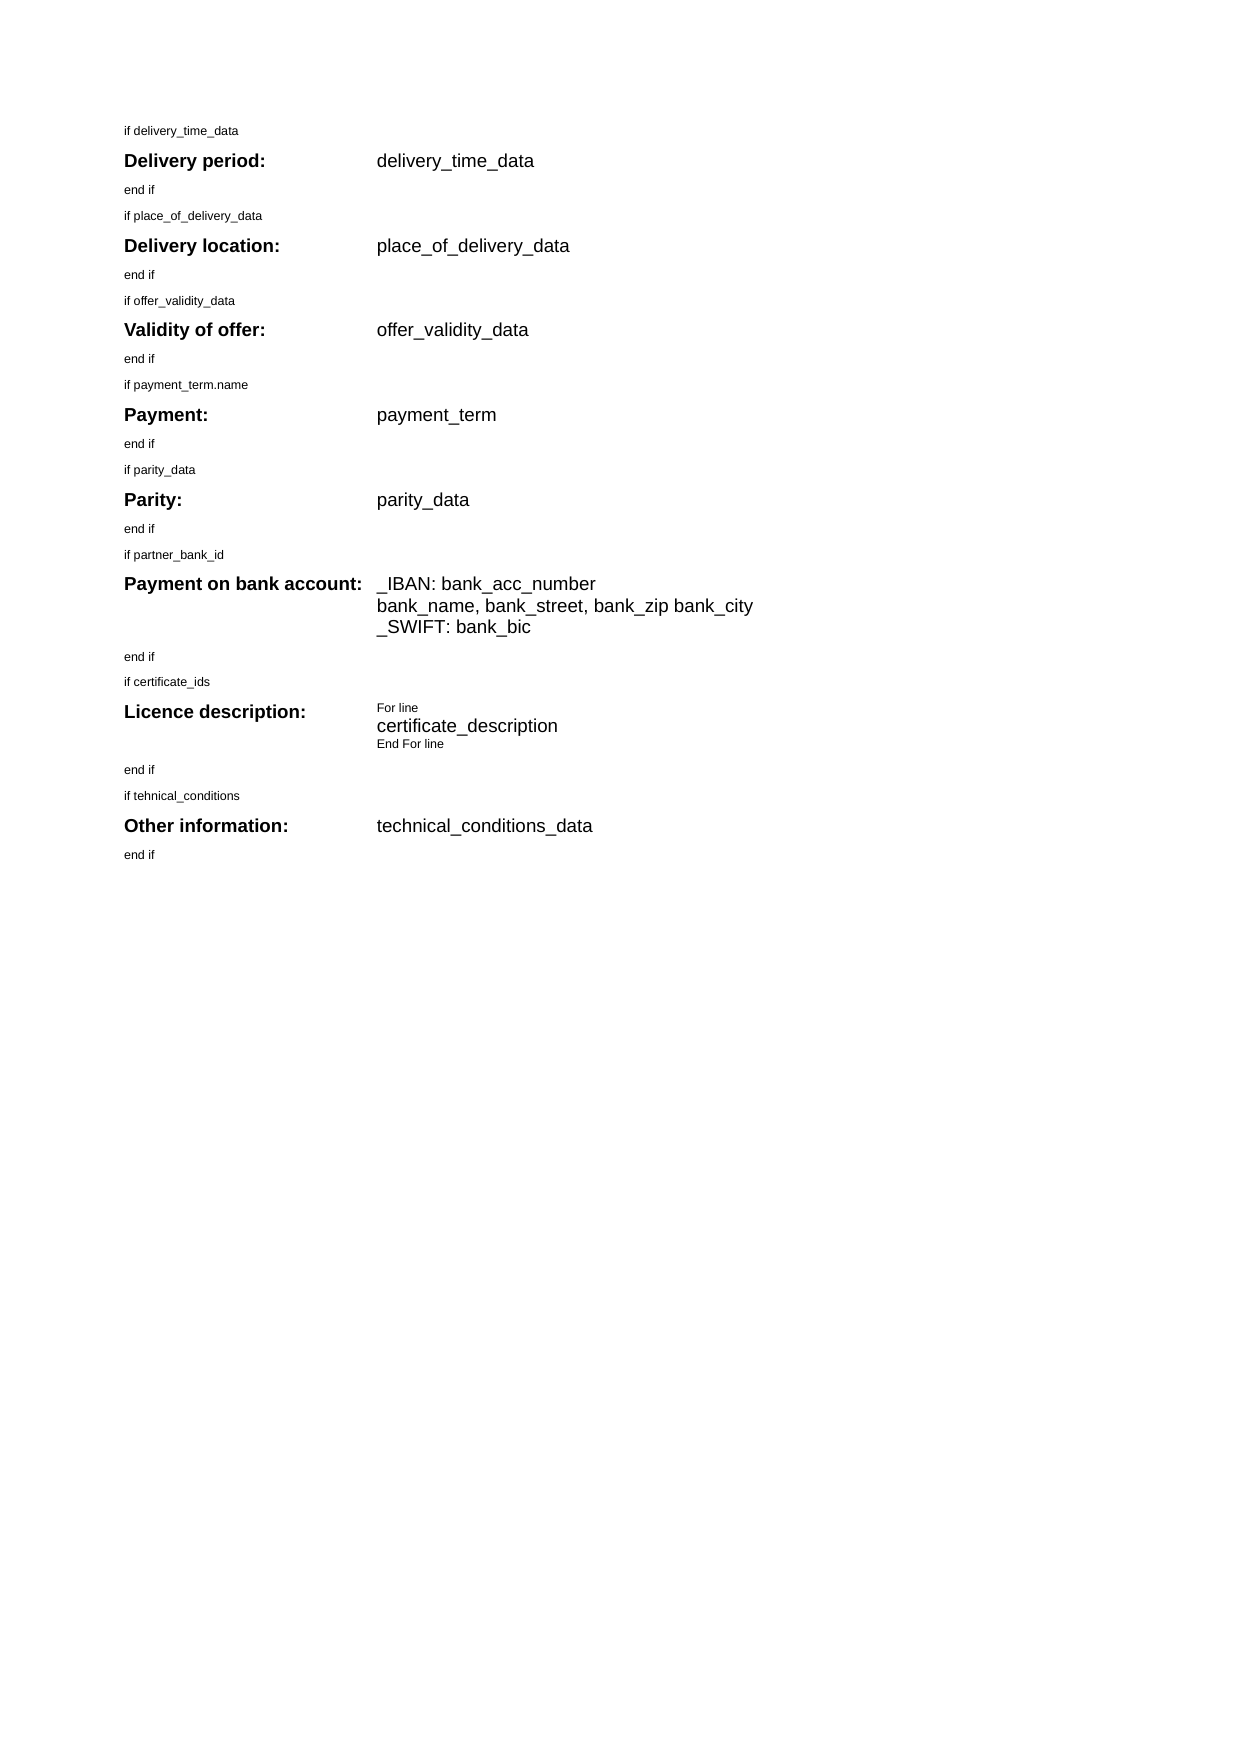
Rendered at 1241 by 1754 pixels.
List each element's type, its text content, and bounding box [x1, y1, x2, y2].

table_cell Licence description: [118, 695, 371, 757]
table_cell Payment on bank account: [118, 568, 371, 643]
table_cell end if [118, 262, 1122, 287]
table_cell Parity: [118, 483, 371, 516]
table_cell end if [118, 644, 1122, 669]
table_cell if payment_term.name [118, 372, 1122, 398]
table_cell end if [118, 757, 1122, 783]
table_header if offer_validity_data [118, 288, 1122, 313]
table_cell end if [118, 842, 1122, 867]
table_cell Payment: [118, 398, 371, 431]
table_header if partner_bank_id [118, 542, 1122, 567]
table_cell For line certificate_description End For line [371, 695, 1122, 757]
table_cell delivery_time_data [371, 144, 1122, 177]
table_cell parity_data [371, 483, 1122, 516]
table_cell payment_term [371, 398, 1122, 431]
table_cell end if [118, 431, 1122, 457]
table_header if delivery_time_data [118, 118, 1122, 144]
table_header if certificate_ids [118, 669, 1122, 695]
table_cell offer_validity_data [371, 313, 1122, 346]
table_cell Delivery period: [118, 144, 371, 177]
table_cell technical_conditions_data [371, 809, 1122, 842]
table_cell end if [118, 346, 1122, 372]
table_cell Validity of offer: [118, 313, 371, 346]
table_cell Other information: [118, 809, 371, 842]
table_cell end if [118, 177, 1122, 203]
table_cell if parity_data [118, 457, 1122, 483]
table_cell if place_of_delivery_data [118, 203, 1122, 229]
table_cell end if [118, 516, 1122, 542]
table_cell _IBAN: bank_acc_number bank_name, bank_street, bank_zip bank_city _SWIFT: bank_bic [371, 568, 1122, 643]
table_cell Delivery location: [118, 229, 371, 262]
table_cell if tehnical_conditions [118, 783, 1122, 809]
table_cell place_of_delivery_data [371, 229, 1122, 262]
